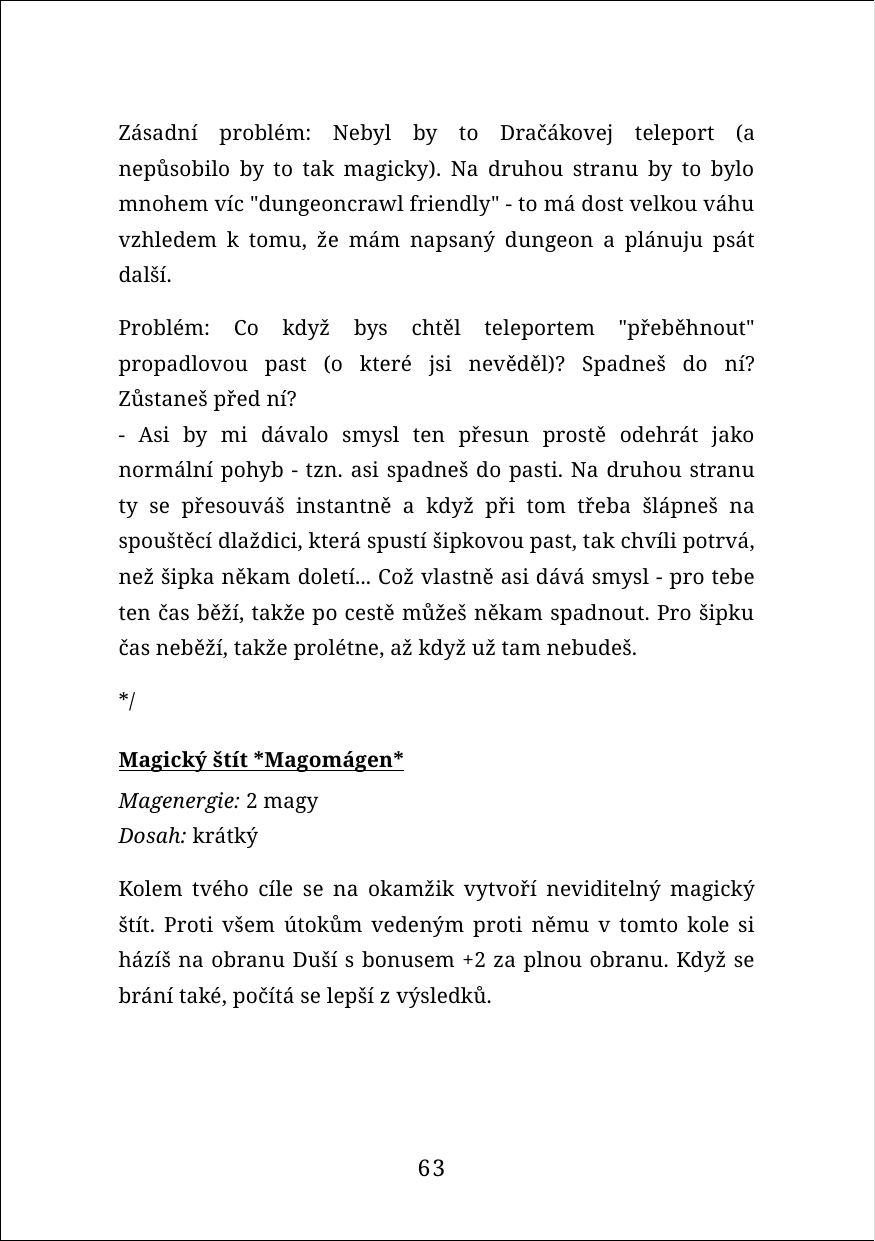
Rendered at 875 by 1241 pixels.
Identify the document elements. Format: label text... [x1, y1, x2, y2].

text */ [118, 686, 756, 715]
text Magenergie: 2 magy Dosah: krátký [118, 786, 756, 850]
text Zásadní problém: Nebyl by to Dračákovej teleport (a nepůsobilo by to tak magicky). Na druhou stranu by to bylo mnohem víc "dungeoncrawl friendly" - to má dost velkou váhu vzhledem k tomu, že mám napsaný dungeon a plánuju psát další. [118, 118, 756, 289]
text Problém: Co když bys chtěl teleportem "přeběhnout" propadlovou past (o které jsi nevěděl)? Spadneš do ní? Zůstaneš před ní? - Asi by mi dávalo smysl ten přesun prostě odehrát jako normální pohyb - tzn. asi spadneš do pasti. Na druhou stranu ty se přesouváš instantně a když při tom třeba šlápneš na spouštěcí dlaždici, která spustí šipkovou past, tak chvíli potrvá, než šipka někam doletí... Což vlastně asi dává smysl - pro tebe ten čas běží, takže po cestě můžeš někam spadnout. Pro šipku čas neběží, takže prolétne, až když už tam nebudeš. [118, 313, 756, 662]
text Kolem tvého cíle se na okamžik vytvoří neviditelný magický štít. Proti všem útokům vedeným proti němu v tomto kole si házíš na obranu Duší s bonusem +2 za plnou obranu. Když se brání také, počítá se lepší z výsledků. [118, 874, 756, 1009]
subtitle Magický štít *Magomágen* [118, 746, 756, 774]
